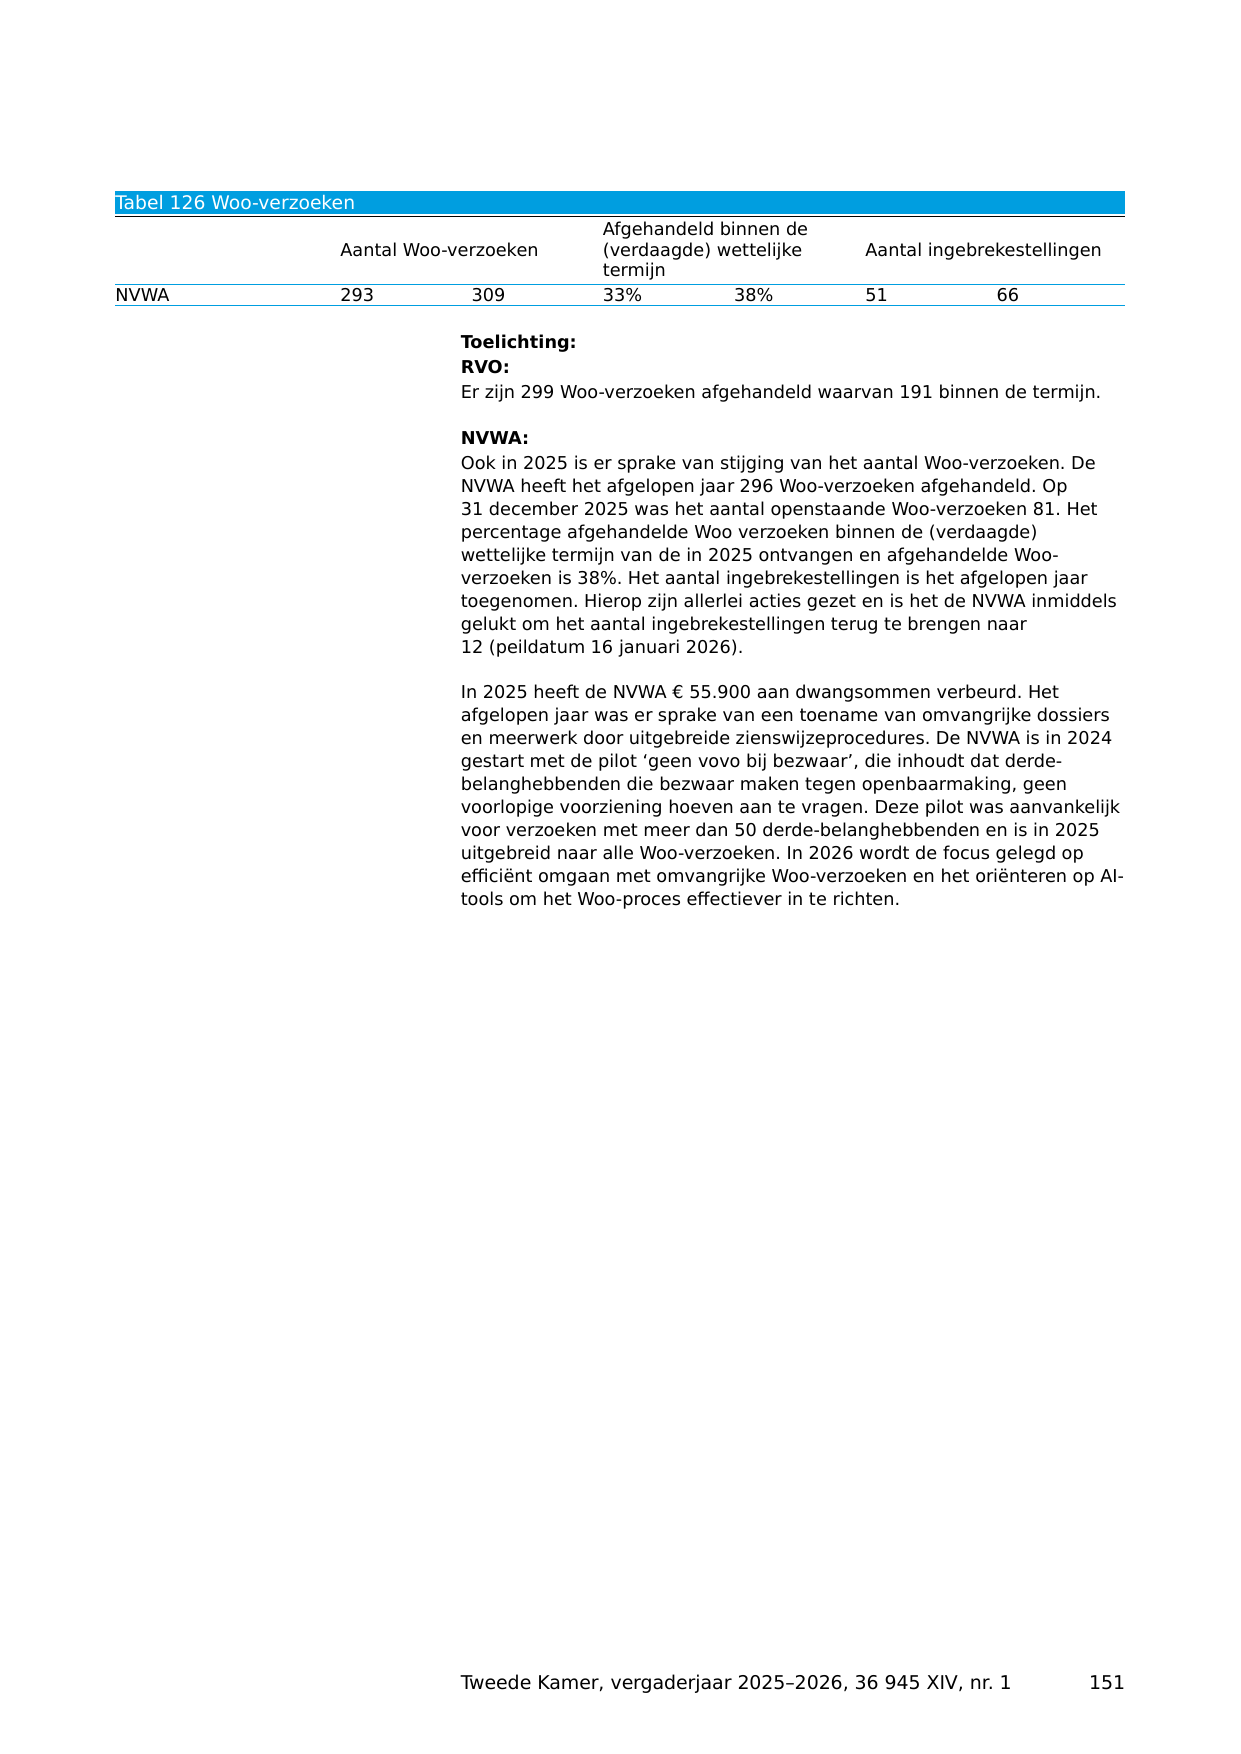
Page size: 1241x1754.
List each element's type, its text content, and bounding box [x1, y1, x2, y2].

text NVWA: [461, 426, 1125, 449]
table_cell [115, 217, 337, 284]
table_cell 309 [469, 285, 600, 305]
text Er zijn 299 Woo-verzoeken afgehandeld waarvan 191 binnen de termijn. [461, 381, 1125, 403]
text Ook in 2025 is er sprake van stijging van het aantal Woo-verzoeken. De NVWA heeft het afgelopen jaar 296 Woo-verzoeken afgehandeld. Op 31 december 2025 was het aantal openstaande Woo-verzoeken 81. Het percentage afgehandelde Woo verzoeken binnen de (verdaagde) wettelijke termijn van de in 2025 ontvangen en afgehandelde Woo-verzoeken is 38%. Het aantal ingebrekestellingen is het afgelopen jaar toegenomen. Hierop zijn allerlei acties gezet en is het de NVWA inmiddels gelukt om het aantal ingebrekestellingen terug te brengen naar 12 (peildatum 16 januari 2026). [461, 451, 1125, 658]
table_cell 33% [600, 285, 731, 305]
table_cell Afgehandeld binnen de (verdaagde) wettelijke termijn [600, 217, 862, 284]
table_cell NVWA [115, 285, 337, 305]
text Toelichting: [461, 331, 1125, 353]
table_cell Aantal Woo-verzoeken [337, 217, 600, 284]
table_cell 66 [994, 285, 1125, 305]
table_cell 51 [862, 285, 993, 305]
text RVO: [461, 356, 1125, 378]
table_cell 38% [731, 285, 862, 305]
text In 2025 heeft de NVWA € 55.900 aan dwangsommen verbeurd. Het afgelopen jaar was er sprake van een toename van omvangrijke dossiers en meerwerk door uitgebreide zienswijzeprocedures. De NVWA is in 2024 gestart met de pilot ‘geen vovo bij bezwaar’, die inhoudt dat derde-belanghebbenden die bezwaar maken tegen openbaarmaking, geen voorlopige voorziening hoeven aan te vragen. Deze pilot was aanvankelijk voor verzoeken met meer dan 50 derde-belanghebbenden en is in 2025 uitgebreid naar alle Woo-verzoeken. In 2026 wordt de focus gelegd op efficiënt omgaan met omvangrijke Woo-verzoeken en het oriënteren op AI-tools om het Woo-proces effectiever in te richten. [461, 681, 1125, 910]
table_cell 293 [337, 285, 468, 305]
table_cell Aantal ingebrekestellingen [862, 217, 1125, 284]
